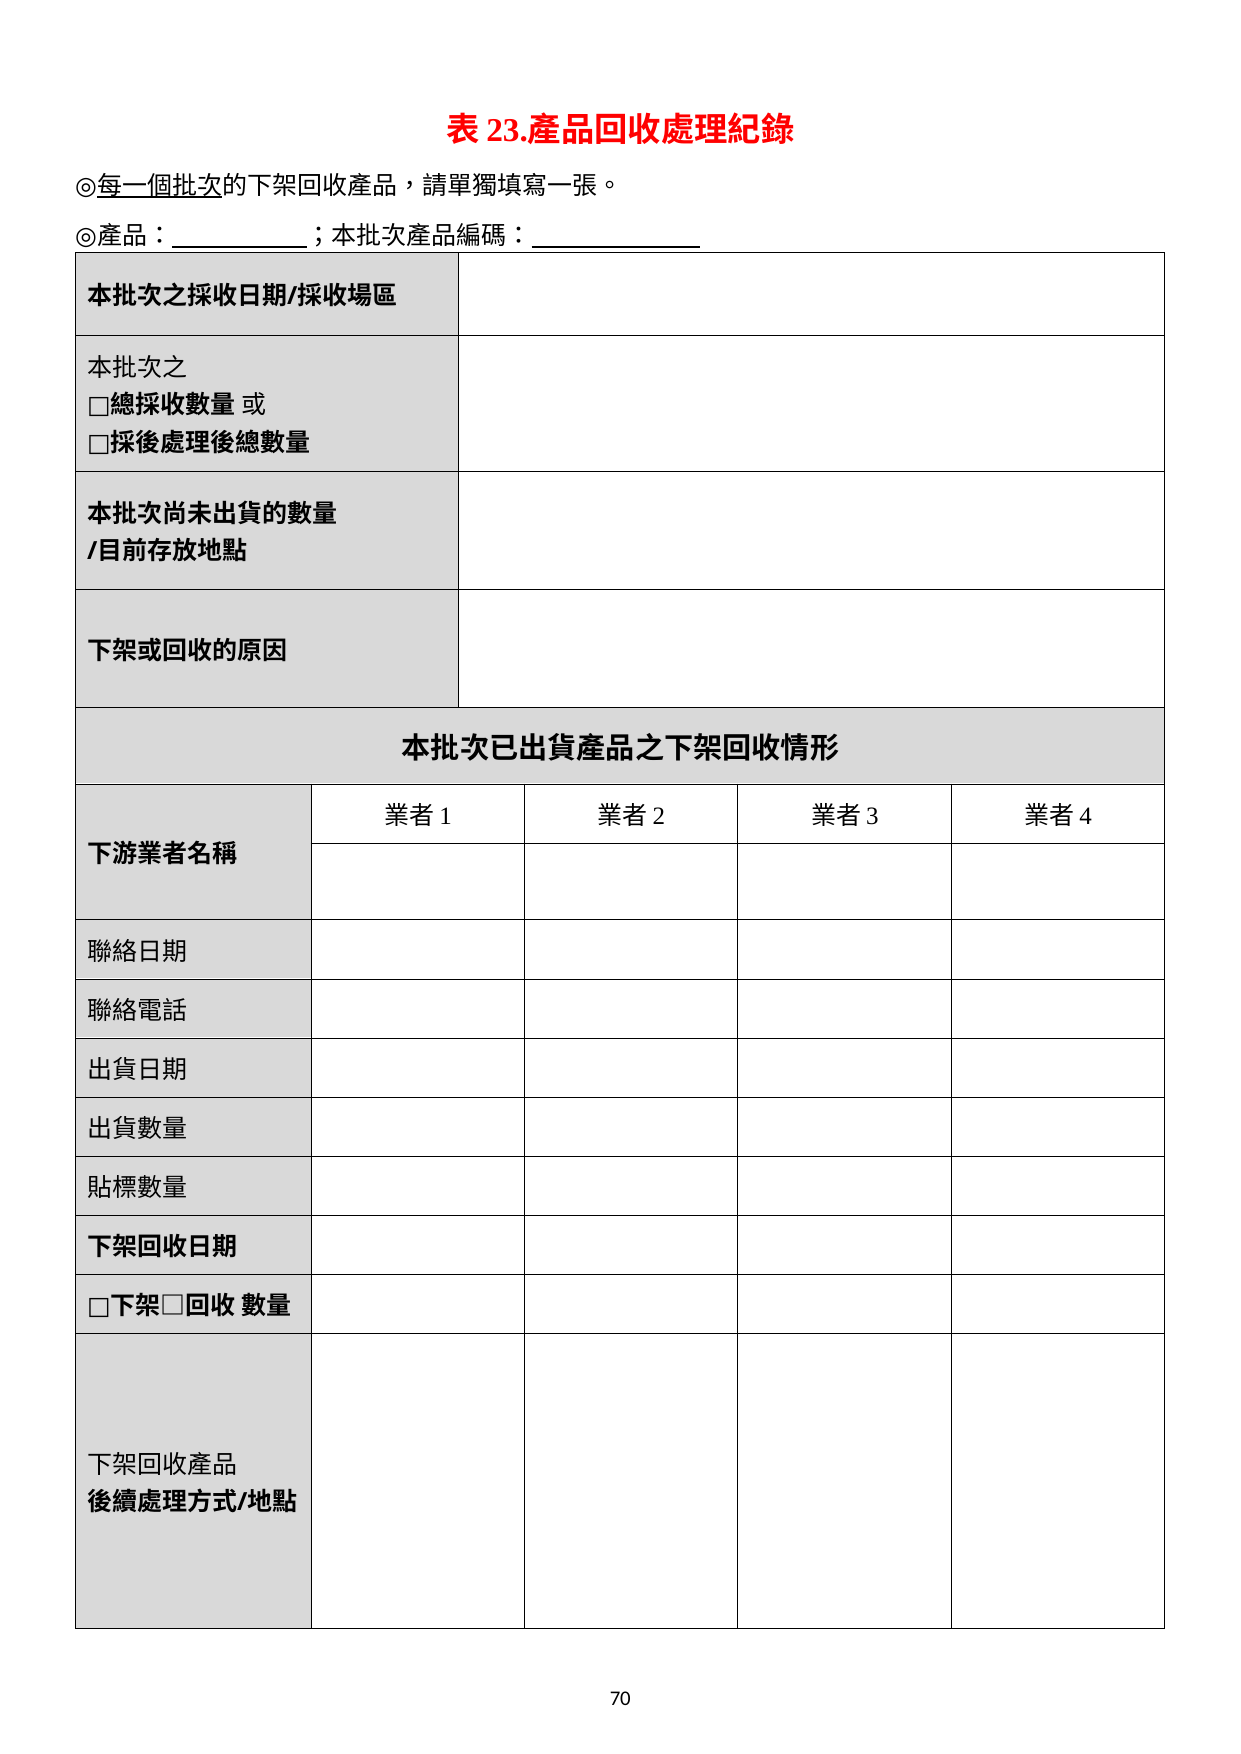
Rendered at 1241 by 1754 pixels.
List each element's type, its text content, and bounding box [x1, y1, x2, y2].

table_cell [312, 1216, 524, 1274]
table_cell [312, 1039, 524, 1097]
table_cell [525, 1098, 737, 1156]
table_cell [525, 980, 737, 1037]
table_cell [312, 1334, 524, 1628]
table_cell 聯絡電話 [76, 980, 311, 1037]
table_cell [738, 920, 951, 978]
table_cell 聯絡日期 [76, 920, 311, 978]
table_cell [738, 1157, 951, 1215]
table_cell [952, 1334, 1164, 1628]
table_cell [738, 1098, 951, 1156]
table_cell 貼標數量 [76, 1157, 311, 1215]
table_cell [525, 1334, 737, 1628]
table_cell [525, 1275, 737, 1333]
table_cell [952, 980, 1164, 1037]
table_cell [952, 844, 1164, 919]
table_cell 下架回收產品 後續處理方式/地點 [76, 1334, 311, 1628]
table_cell [738, 1216, 951, 1274]
table_cell 下游業者名稱 [76, 785, 311, 919]
table_cell [459, 336, 1164, 471]
table_cell [312, 920, 524, 978]
table_cell [312, 1275, 524, 1333]
table_cell [738, 1275, 951, 1333]
table_cell [312, 980, 524, 1037]
table_cell [952, 1039, 1164, 1097]
table_cell [312, 844, 524, 919]
table_cell [952, 1275, 1164, 1333]
table_cell [459, 590, 1164, 707]
table_cell 本批次之 □總採收數量 或 □採後處理後總數量 [76, 336, 458, 471]
table_cell [738, 1039, 951, 1097]
table_cell [525, 1216, 737, 1274]
table_cell 本批次尚未出貨的數量 /目前存放地點 [76, 472, 458, 589]
text ◎產品： ；本批次產品編碼： [75, 214, 1165, 252]
table_cell 出貨日期 [76, 1039, 311, 1097]
table_cell 業者1 [312, 785, 524, 843]
table_cell 下架回收日期 [76, 1216, 311, 1274]
table_cell [312, 1157, 524, 1215]
table_cell □下架□回收 數量 [76, 1275, 311, 1333]
table_cell 業者3 [738, 785, 951, 843]
table_cell 業者4 [952, 785, 1164, 843]
table_cell [738, 1334, 951, 1628]
table_cell [952, 1157, 1164, 1215]
table_cell [525, 920, 737, 978]
table_cell [952, 920, 1164, 978]
table_cell 業者2 [525, 785, 737, 843]
text ◎每一個批次的下架回收產品，請單獨填寫一張。 [75, 164, 1165, 202]
table_cell [459, 472, 1164, 589]
table_cell 出貨數量 [76, 1098, 311, 1156]
subtitle 表23.產品回收處理紀錄 [75, 89, 1165, 164]
table_cell 下架或回收的原因 [76, 590, 458, 707]
table_cell [525, 1157, 737, 1215]
table_cell 本批次已出貨產品之下架回收情形 [76, 708, 1164, 783]
table_cell [952, 1216, 1164, 1274]
table_header 本批次之採收日期/採收場區 [76, 253, 458, 335]
table_cell [525, 844, 737, 919]
table_cell [952, 1098, 1164, 1156]
table_cell [525, 1039, 737, 1097]
table_cell [312, 1098, 524, 1156]
table_cell [738, 980, 951, 1037]
table_header [459, 253, 1164, 335]
table_cell [738, 844, 951, 919]
